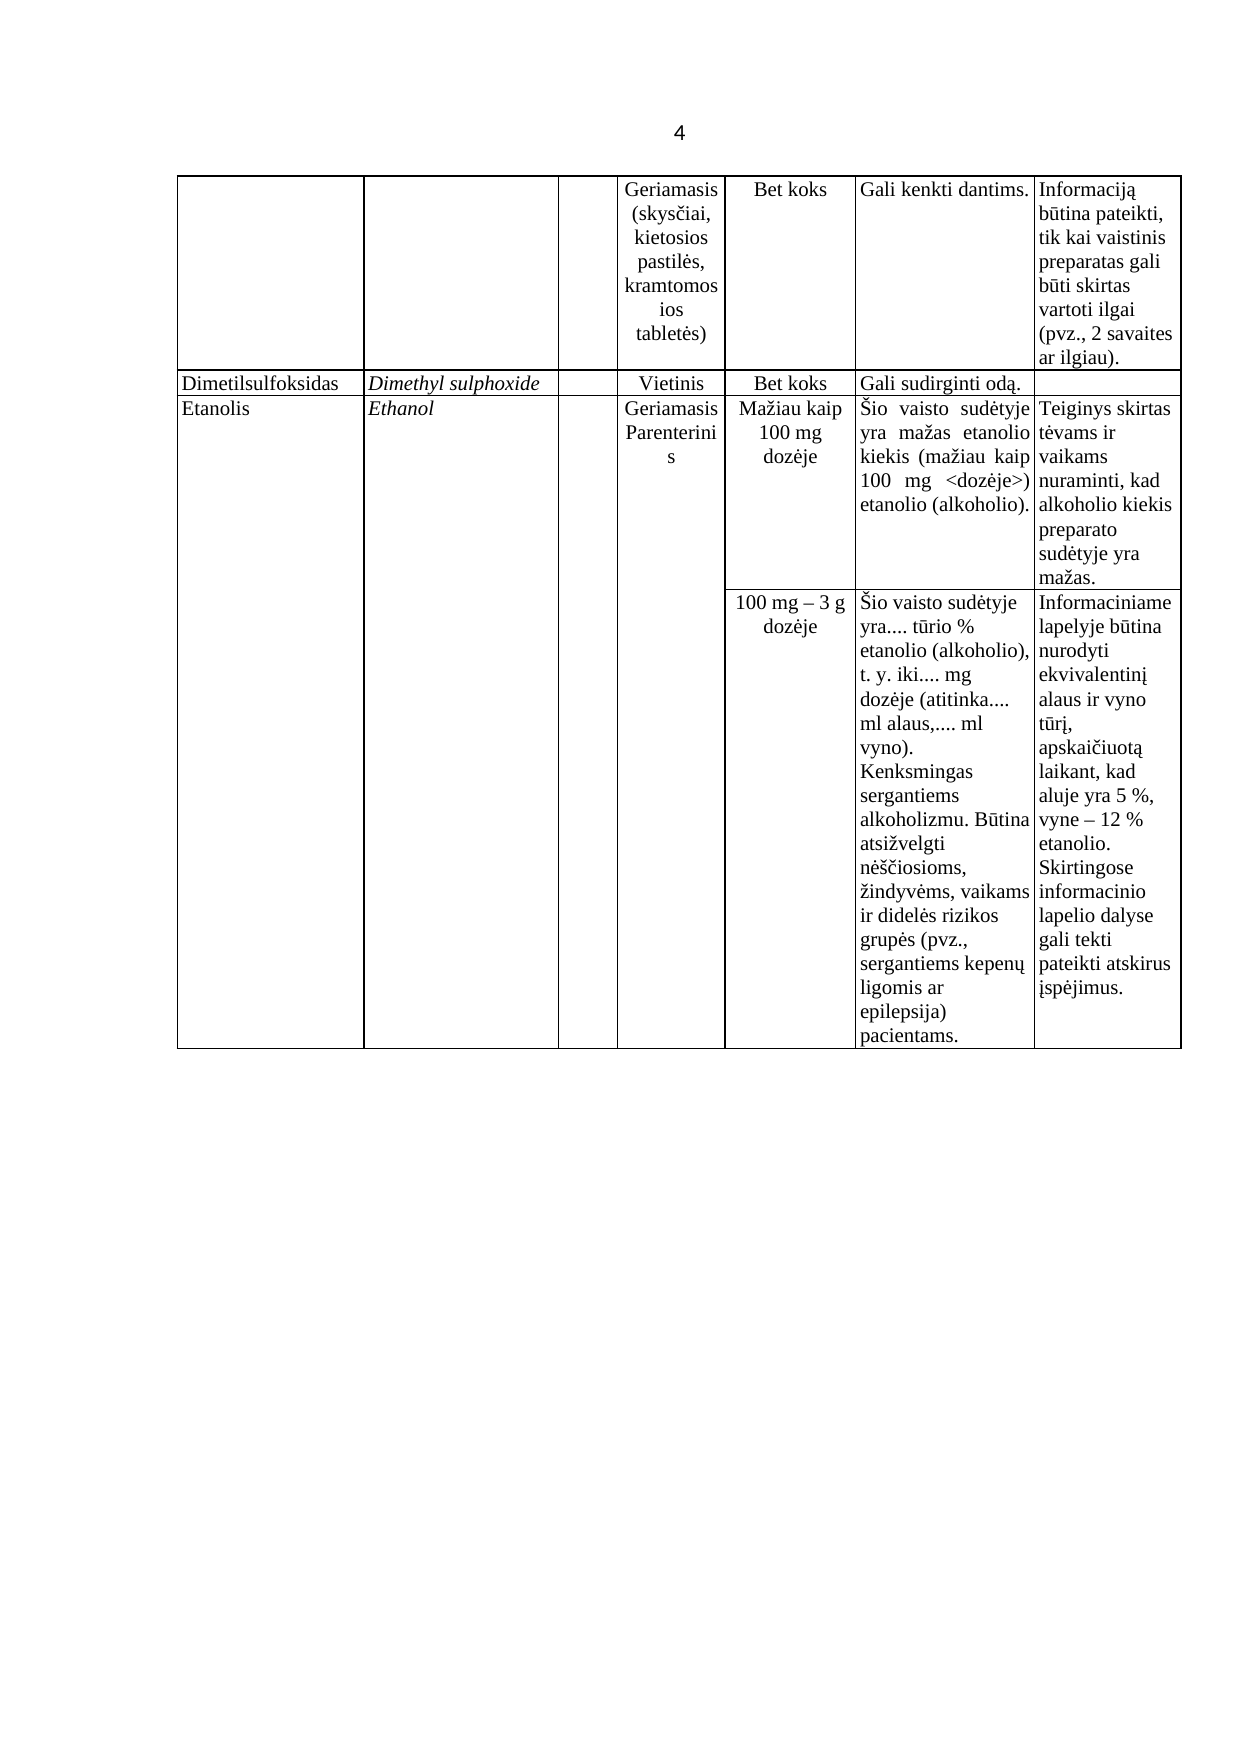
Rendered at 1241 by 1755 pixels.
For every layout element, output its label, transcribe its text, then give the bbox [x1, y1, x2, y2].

table_cell [559, 177, 617, 369]
table_cell Geriamasis (skysčiai, kietosios pastilės, kramtomosios tabletės) [618, 177, 724, 369]
table_cell [559, 396, 617, 1047]
table_cell Etanolis [178, 396, 363, 1047]
table_cell Ethanol [365, 396, 558, 1047]
table_cell [178, 177, 363, 369]
table_cell [613, 371, 617, 394]
table_cell Mažiau kaip 100 mg dozėje [726, 396, 855, 589]
table_cell 100 mg – 3 g dozėje [726, 590, 855, 1047]
table_cell Informaciniame lapelyje būtina nurodyti ekvivalentinį alaus ir vyno tūrį, apskaičiuotą laikant, kad aluje yra 5 %, vyne – 12 % etanolio. Skirtingose informacinio lapelio dalyse gali tekti pateikti atskirus įspėjimus. [1035, 590, 1180, 1047]
table_cell Šio vaisto sudėtyje yra mažas etanolio kiekis (mažiau kaip 100 mg <dozėje>) etanolio (alkoholio). [856, 396, 1034, 589]
table_cell Bet koks [726, 177, 855, 369]
table_cell Gali kenkti dantims. [856, 177, 1034, 369]
table_cell Geriamasis Parenterinis [618, 396, 724, 1047]
table_cell [365, 177, 558, 369]
